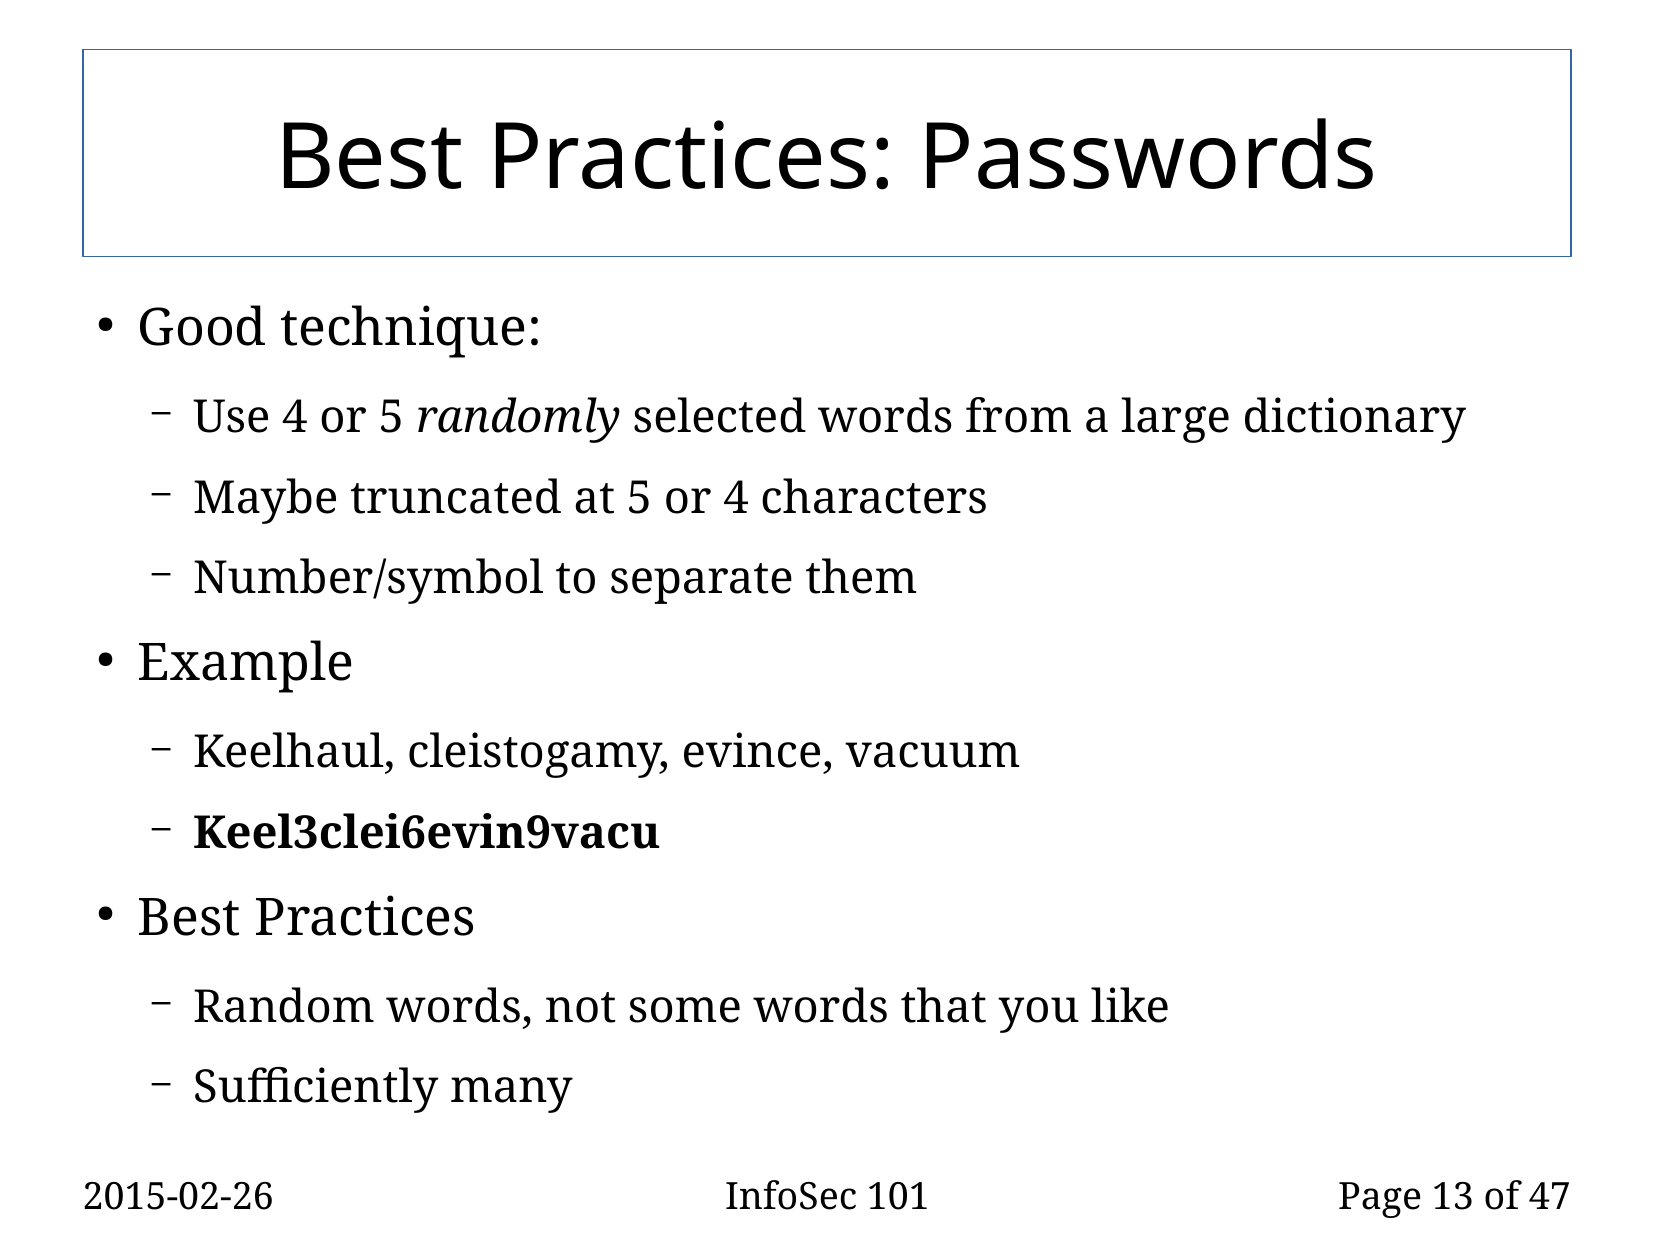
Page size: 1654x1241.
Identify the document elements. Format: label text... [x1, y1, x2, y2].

title Best Practices: Passwords [82, 49, 1571, 257]
list Good technique: Use 4 or 5 randomly selected words from a large dictionary Maybe truncated at 5 or 4 characters Number/symbol to separate them Example Keelhaul, cleistogamy, evince, vacuum Keel3clei6evin9vacu Best Practices Random words, not some words that you like Sufficiently many [82, 290, 1571, 1126]
